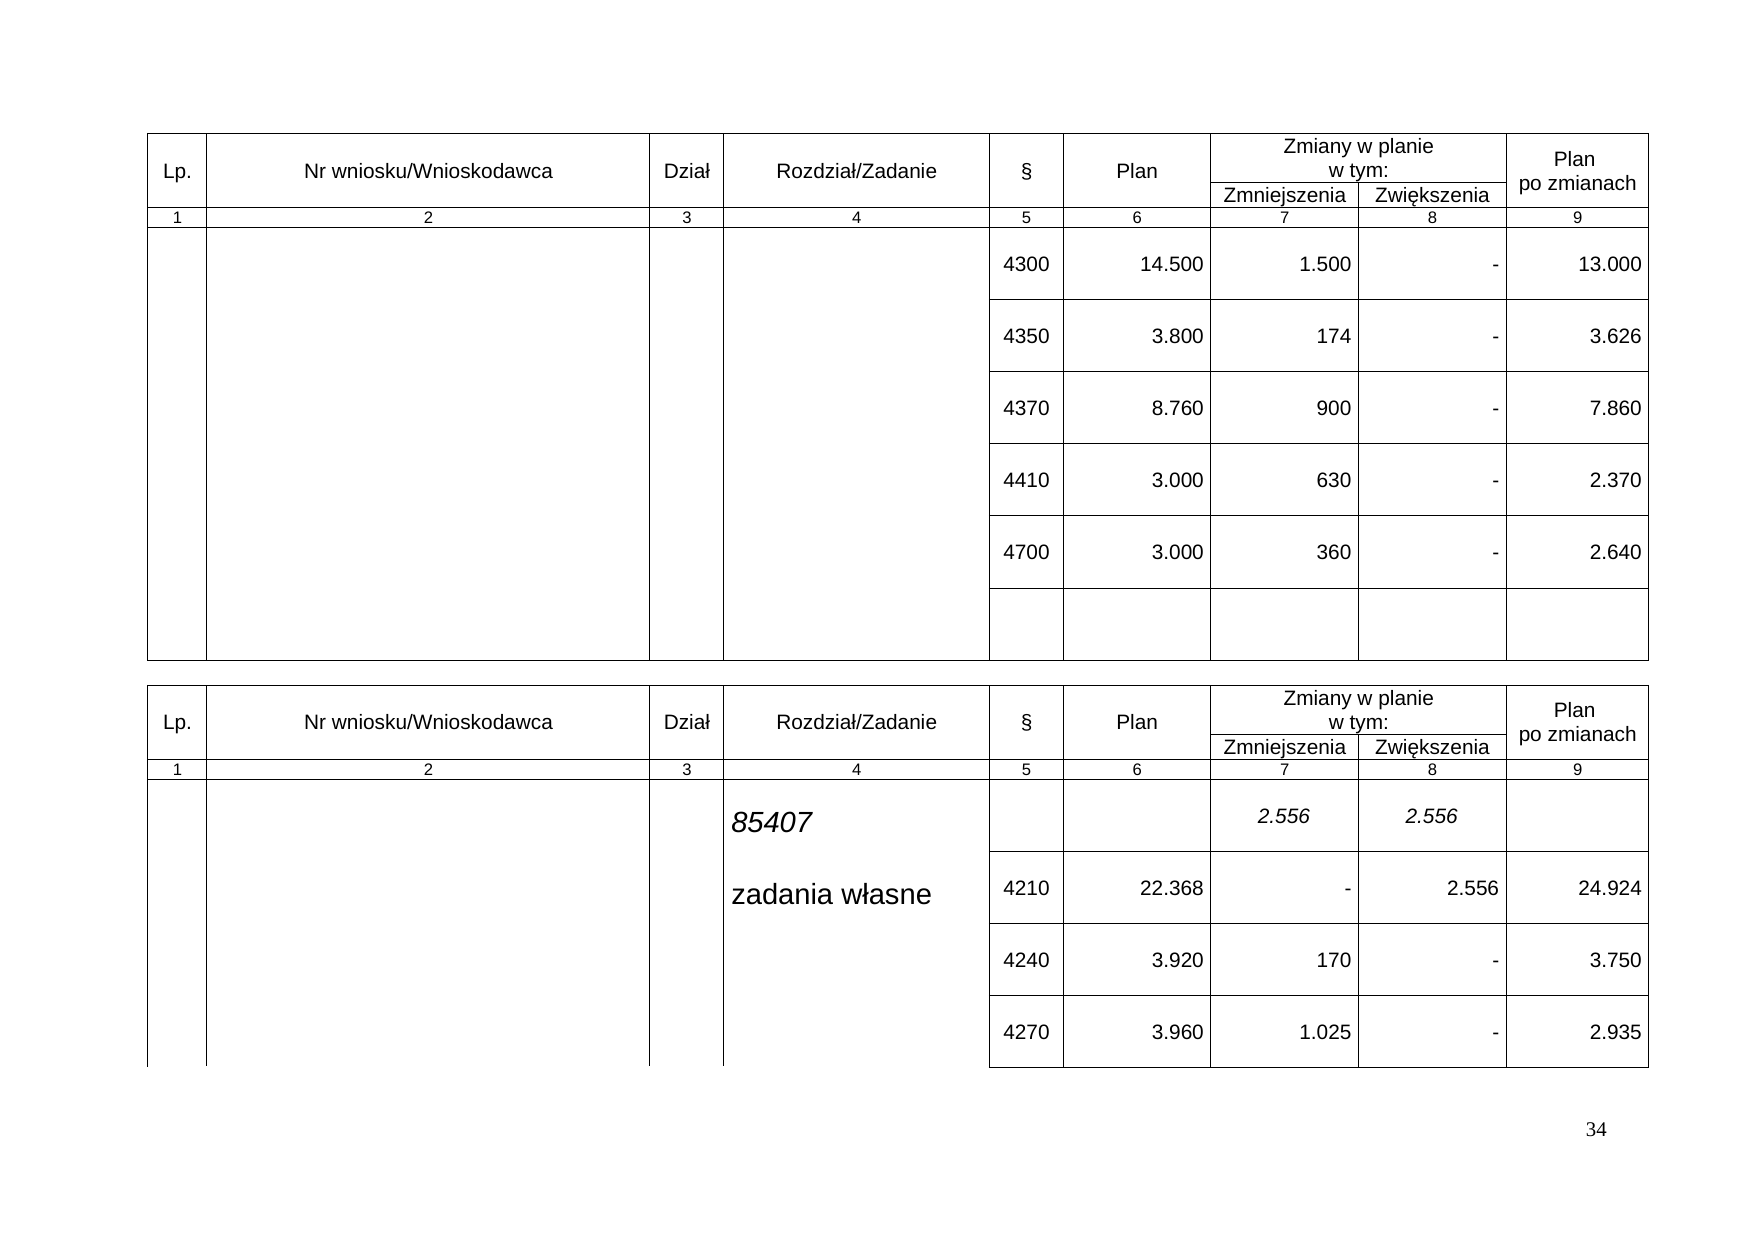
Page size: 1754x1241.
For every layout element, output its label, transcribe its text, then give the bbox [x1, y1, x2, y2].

table_cell 2.640 [1507, 516, 1648, 587]
table_cell [724, 995, 989, 1067]
table_cell [148, 588, 206, 659]
table_cell [148, 371, 206, 443]
table_header Plan po zmianach [1507, 686, 1648, 759]
table_cell [650, 851, 723, 923]
table_cell - [1211, 852, 1358, 923]
table_cell 4410 [990, 444, 1063, 515]
table_cell 8 [1359, 760, 1506, 779]
table_cell [724, 371, 989, 443]
table_cell 2.556 [1211, 780, 1358, 851]
table_cell 3.800 [1064, 300, 1210, 371]
table_cell [207, 299, 649, 371]
table_header § [990, 134, 1063, 207]
table_cell 170 [1211, 924, 1358, 995]
table_cell [1507, 780, 1648, 851]
table_cell [207, 228, 649, 299]
table_header Dział [650, 134, 723, 207]
table_cell 5 [990, 208, 1063, 227]
table_cell [650, 371, 723, 443]
table_cell 900 [1211, 372, 1358, 443]
table_cell [148, 515, 206, 587]
table_cell 9 [1507, 760, 1648, 779]
table_cell 7 [1211, 208, 1358, 227]
table_cell 85407 [724, 780, 989, 851]
table_cell [990, 589, 1063, 659]
table_cell 3.626 [1507, 300, 1648, 371]
table_cell [724, 228, 989, 299]
table_cell 1.500 [1211, 228, 1358, 299]
table_cell 4270 [990, 996, 1063, 1067]
table_header Zmiany w planie w tym: [1211, 686, 1506, 734]
table_cell [148, 443, 206, 515]
table_cell [990, 780, 1063, 851]
table_cell 6 [1064, 208, 1210, 227]
table_cell 2 [207, 208, 649, 227]
table_cell 22.368 [1064, 852, 1210, 923]
table_cell 4300 [990, 228, 1063, 299]
table_cell [650, 299, 723, 371]
table_cell zadania własne [724, 851, 989, 923]
table_cell [207, 588, 649, 659]
table_cell [724, 923, 989, 995]
table_cell 5 [990, 760, 1063, 779]
table_cell Zmniejszenia [1211, 183, 1358, 207]
table_cell 4 [724, 208, 989, 227]
table_cell 13.000 [1507, 228, 1648, 299]
table_cell [148, 228, 206, 299]
table_cell [1507, 589, 1648, 659]
table_cell - [1359, 924, 1506, 995]
table_header § [990, 686, 1063, 759]
table_cell 174 [1211, 300, 1358, 371]
table_cell 2.370 [1507, 444, 1648, 515]
table_cell 2.556 [1359, 852, 1506, 923]
table_cell [1064, 780, 1210, 851]
table_cell [724, 299, 989, 371]
table_cell 3.750 [1507, 924, 1648, 995]
table_cell 2.556 [1359, 780, 1506, 851]
table_cell [207, 851, 649, 923]
table_cell [650, 995, 724, 1067]
table_cell 1 [148, 208, 206, 227]
table_cell [207, 443, 649, 515]
table_header Nr wniosku/Wnioskodawca [207, 134, 649, 207]
table_cell 3 [650, 760, 723, 779]
table_cell 4210 [990, 852, 1063, 923]
table_cell - [1359, 516, 1506, 587]
table_cell [207, 923, 649, 995]
table_cell 4350 [990, 300, 1063, 371]
table_cell 2 [207, 760, 649, 779]
table_cell 9 [1507, 208, 1648, 227]
table_cell 2.935 [1507, 996, 1648, 1067]
table_cell Zmniejszenia [1211, 735, 1358, 759]
table_cell [148, 851, 206, 923]
table_header Plan [1064, 686, 1210, 759]
table_header Lp. [148, 134, 206, 207]
table_header Rozdział/Zadanie [724, 134, 989, 207]
table_header Plan po zmianach [1507, 134, 1648, 207]
table_header Nr wniosku/Wnioskodawca [207, 686, 649, 759]
table_cell [207, 780, 649, 851]
table_header Plan [1064, 134, 1210, 207]
table_cell 7.860 [1507, 372, 1648, 443]
table_header Dział [650, 686, 723, 759]
table_cell [148, 780, 206, 851]
table_cell 1.025 [1211, 996, 1358, 1067]
table_cell 3.960 [1064, 996, 1210, 1067]
table_cell [148, 923, 206, 995]
table_cell [650, 923, 723, 995]
table_cell 14.500 [1064, 228, 1210, 299]
table_cell 630 [1211, 444, 1358, 515]
table_cell [148, 995, 207, 1067]
table_cell Zwiększenia [1359, 735, 1506, 759]
table_cell 4370 [990, 372, 1063, 443]
table_cell 3 [650, 208, 723, 227]
table_cell [1064, 589, 1210, 659]
table_cell [1211, 589, 1358, 659]
table_cell 24.924 [1507, 852, 1648, 923]
table_header Zmiany w planie w tym: [1211, 134, 1506, 182]
table_cell - [1359, 996, 1506, 1067]
table_cell 4700 [990, 516, 1063, 587]
table_cell [724, 588, 989, 659]
table_cell Zwiększenia [1359, 183, 1506, 207]
table_cell 1 [148, 760, 206, 779]
table_cell 360 [1211, 516, 1358, 587]
table_cell [650, 228, 723, 299]
table_cell [650, 780, 723, 851]
table_cell 7 [1211, 760, 1358, 779]
table_cell 4240 [990, 924, 1063, 995]
table_cell [650, 443, 723, 515]
table_cell 8.760 [1064, 372, 1210, 443]
table_cell 8 [1359, 208, 1506, 227]
table_cell 3.000 [1064, 516, 1210, 587]
table_header Lp. [148, 686, 206, 759]
table_cell - [1359, 228, 1506, 299]
table_cell [207, 995, 650, 1067]
table_cell [724, 515, 989, 587]
table_cell 3.920 [1064, 924, 1210, 995]
table_cell 6 [1064, 760, 1210, 779]
table_cell [1359, 589, 1506, 659]
table_cell [207, 515, 649, 587]
table_cell [207, 371, 649, 443]
table_cell [724, 443, 989, 515]
table_header Rozdział/Zadanie [724, 686, 989, 759]
table_cell 3.000 [1064, 444, 1210, 515]
table_cell [148, 299, 206, 371]
table_cell - [1359, 372, 1506, 443]
table_cell - [1359, 444, 1506, 515]
table_cell [650, 515, 723, 587]
table_cell 4 [724, 760, 989, 779]
table_cell [650, 588, 723, 659]
table_cell - [1359, 300, 1506, 371]
